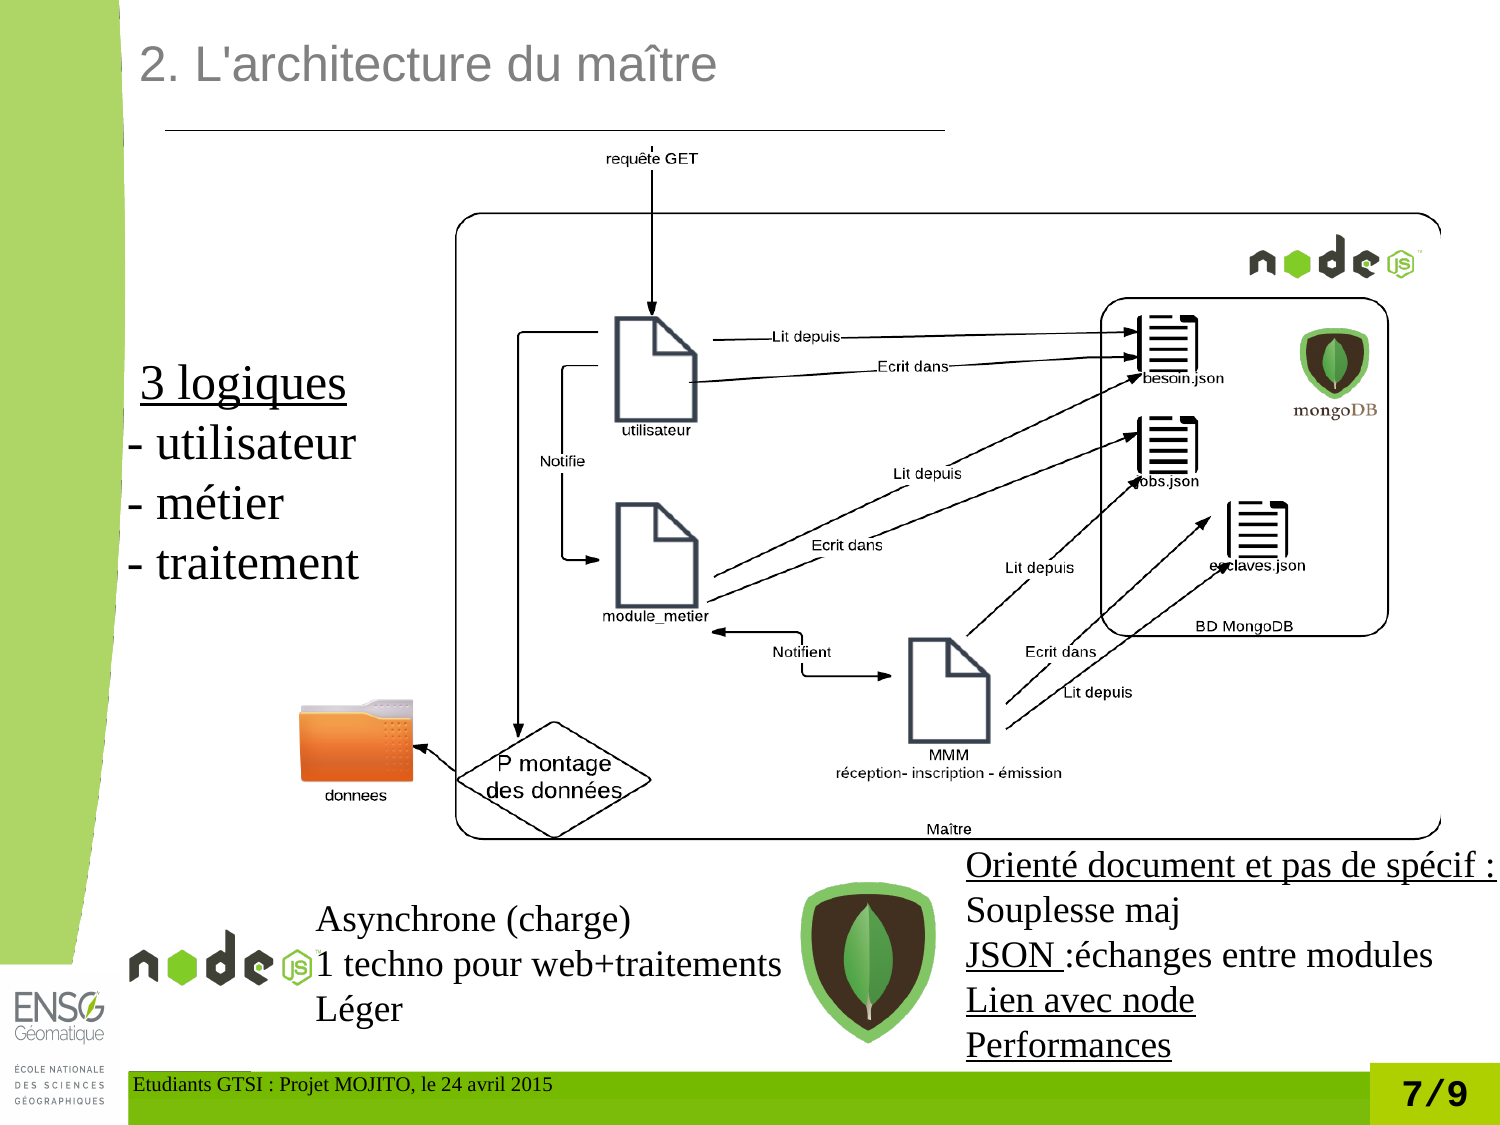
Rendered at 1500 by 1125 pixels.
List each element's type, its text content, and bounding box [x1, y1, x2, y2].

text_box Asynchrone (charge) 1 techno pour web+traitements Léger [300, 886, 791, 1037]
text_box 3 logiques - utilisateur - métier - traitement [112, 342, 375, 598]
text_box Orienté document et pas de spécif : Souplesse maj JSON :échanges entre modules Lien avec node Performances [950, 832, 1500, 1073]
picture [0, 0, 1500, 1125]
title 2. L'architecture du maître [124, 0, 875, 131]
